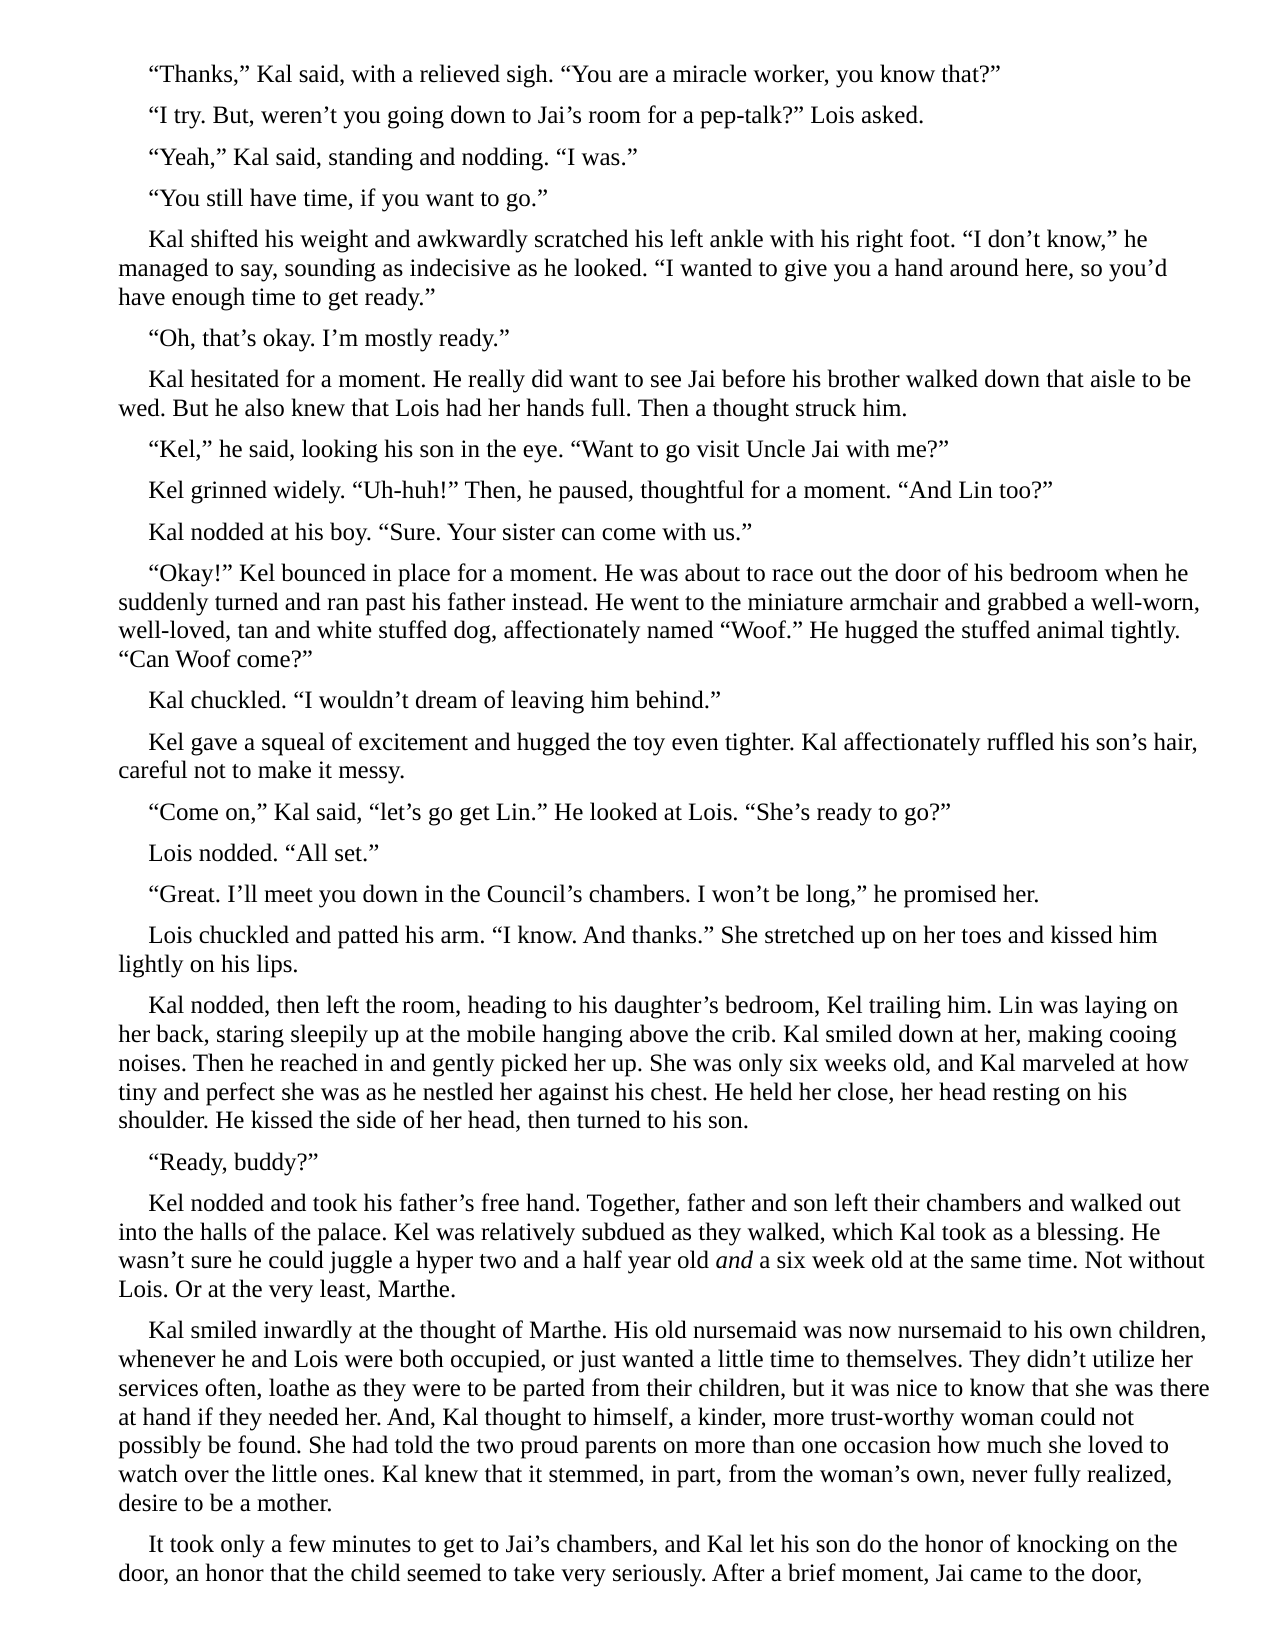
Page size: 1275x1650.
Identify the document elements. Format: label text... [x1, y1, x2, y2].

text Kal chuckled. “I wouldn’t dream of leaving him behind.” [118, 685, 1216, 714]
text Kal nodded, then left the room, heading to his daughter’s bedroom, Kel trailing him. Lin was laying on her back, staring sleepily up at the mobile hanging above the crib. Kal smiled down at her, making cooing noises. Then he reached in and gently picked her up. She was only six weeks old, and Kal marveled at how tiny and perfect she was as he nestled her against his chest. He held her close, her head resting on his shoulder. He kissed the side of her head, then turned to his son. [118, 990, 1216, 1134]
text “Kel,” he said, looking his son in the eye. “Want to go visit Uncle Jai with me?” [118, 434, 1216, 463]
text “Okay!” Kel bounced in place for a moment. He was about to race out the door of his bedroom when he suddenly turned and ran past his father instead. He went to the miniature armchair and grabbed a well-worn, well-loved, tan and white stuffed dog, affectionately named “Woof.” He hugged the stuffed animal tightly. “Can Woof come?” [118, 558, 1216, 673]
text “Yeah,” Kal said, standing and nodding. “I was.” [118, 142, 1216, 170]
text “Oh, that’s okay. I’m mostly ready.” [118, 323, 1216, 352]
text It took only a few minutes to get to Jai’s chambers, and Kal let his son do the honor of knocking on the door, an honor that the child seemed to take very seriously. After a brief moment, Jai came to the door, [118, 1529, 1216, 1587]
text Kal nodded at his boy. “Sure. Your sister can come with us.” [118, 517, 1216, 545]
text Kal hesitated for a moment. He really did want to see Jai before his brother walked down that aisle to be wed. But he also knew that Lois had her hands full. Then a thought struck him. [118, 364, 1216, 422]
text Kel nodded and took his father’s free hand. Together, father and son left their chambers and walked out into the halls of the palace. Kel was relatively subdued as they walked, which Kal took as a blessing. He wasn’t sure he could juggle a hyper two and a half year old and a six week old at the same time. Not without Lois. Or at the very least, Marthe. [118, 1188, 1216, 1303]
text Lois chuckled and patted his arm. “I know. And thanks.” She stretched up on her toes and kissed him lightly on his lips. [118, 920, 1216, 978]
text Kel gave a squeal of excitement and hugged the toy even tighter. Kal affectionately ruffled his son’s hair, careful not to make it messy. [118, 727, 1216, 784]
text “Come on,” Kal said, “let’s go get Lin.” He looked at Lois. “She’s ready to go?” [118, 797, 1216, 825]
text Kal shifted his weight and awkwardly scratched his left ankle with his right foot. “I don’t know,” he managed to say, sounding as indecisive as he looked. “I wanted to give you a hand around here, so you’d have enough time to get ready.” [118, 224, 1216, 310]
text Kel grinned widely. “Uh-huh!” Then, he paused, thoughtful for a moment. “And Lin too?” [118, 475, 1216, 504]
text “Great. I’ll meet you down in the Council’s chambers. I won’t be long,” he promised her. [118, 879, 1216, 908]
text “I try. But, weren’t you going down to Jai’s room for a pep-talk?” Lois asked. [118, 100, 1216, 129]
text “Ready, buddy?” [118, 1147, 1216, 1175]
text “Thanks,” Kal said, with a relieved sigh. “You are a miracle worker, you know that?” [118, 59, 1216, 88]
text Kal smiled inwardly at the thought of Marthe. His old nursemaid was now nursemaid to his own children, whenever he and Lois were both occupied, or just wanted a little time to themselves. They didn’t utilize her services often, loathe as they were to be parted from their children, but it was nice to know that she was there at hand if they needed her. And, Kal thought to himself, a kinder, more trust-worthy woman could not possibly be found. She had told the two proud parents on more than one occasion how much she loved to watch over the little ones. Kal knew that it stemmed, in part, from the woman’s own, never fully realized, desire to be a mother. [118, 1315, 1216, 1517]
text Lois nodded. “All set.” [118, 838, 1216, 867]
text “You still have time, if you want to go.” [118, 183, 1216, 212]
